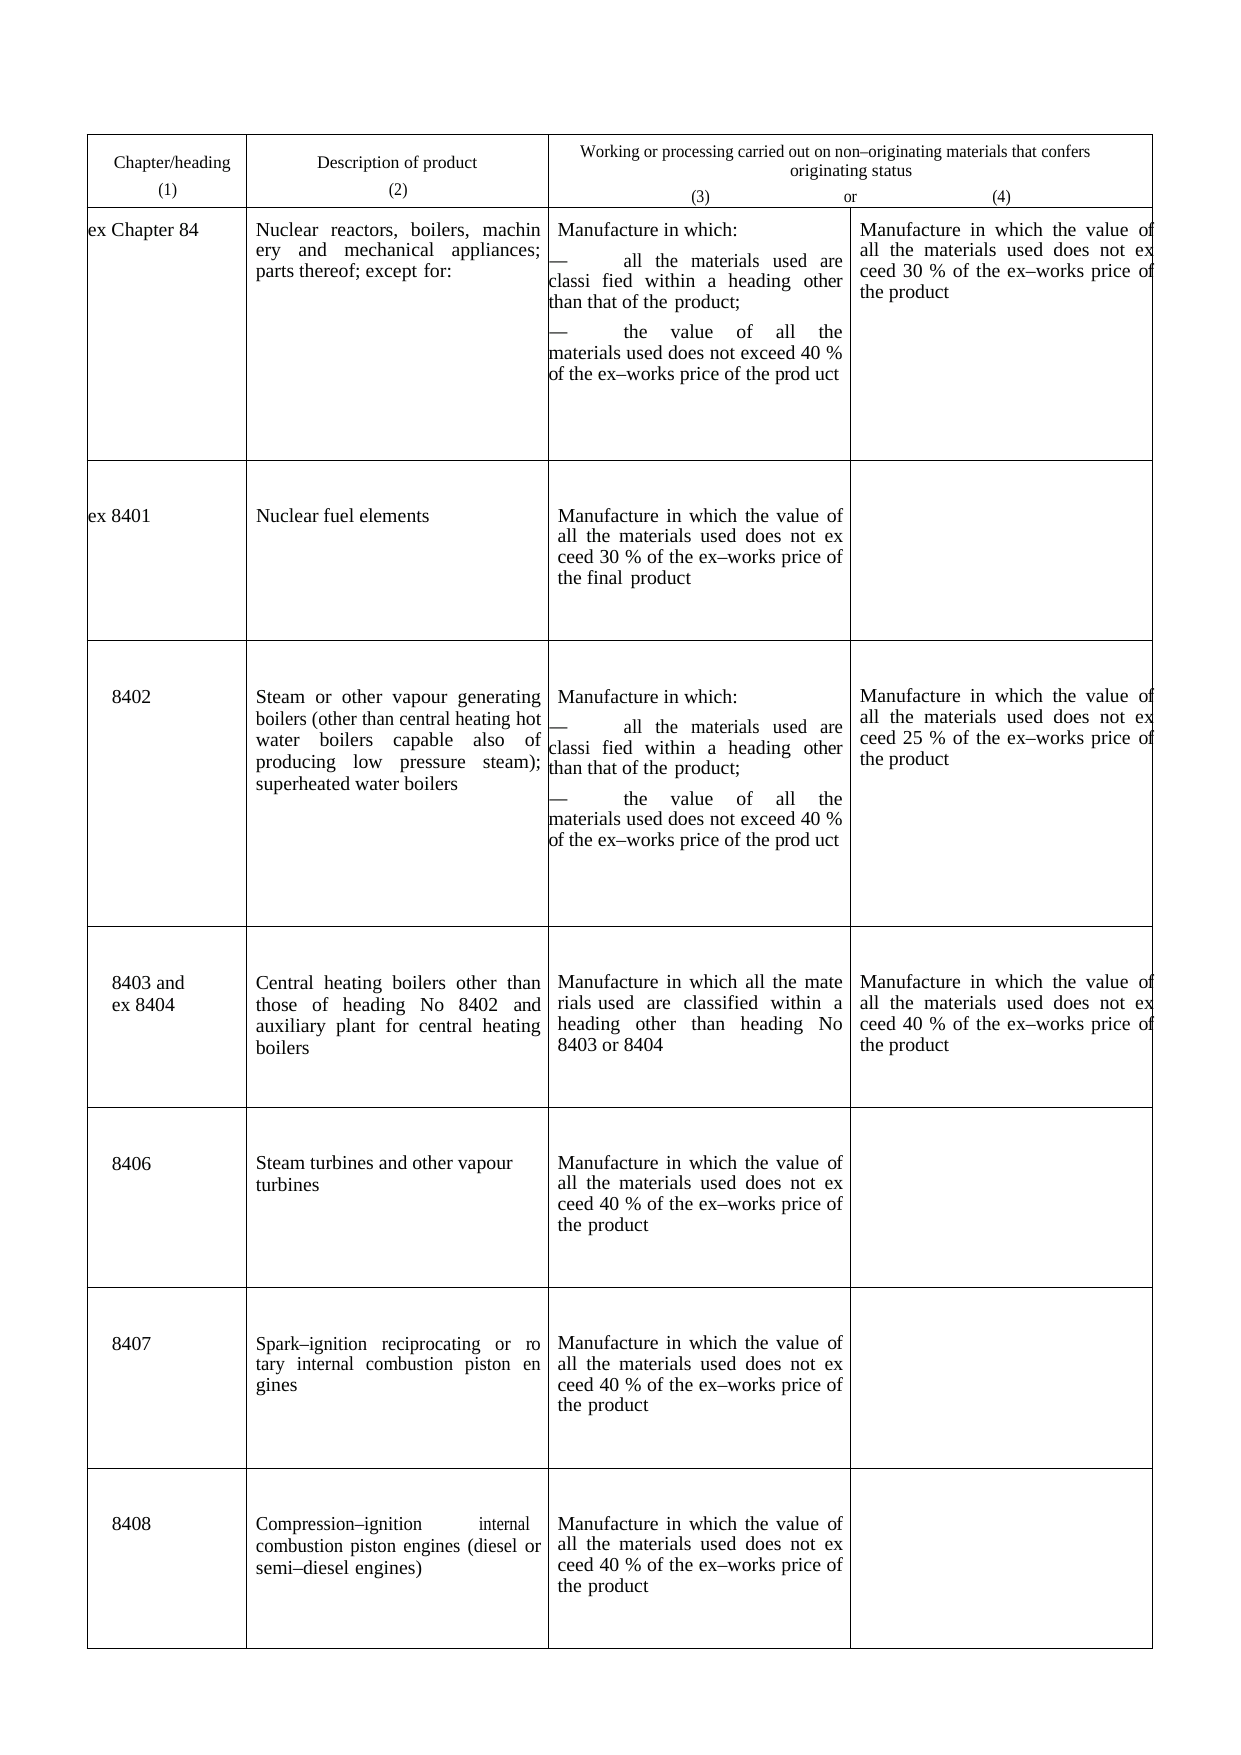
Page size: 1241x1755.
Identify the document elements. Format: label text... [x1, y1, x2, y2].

table_cell Manufacture in which the value of all the materials used does not ex­ ceed 40 % of the ex–works price of the product [549, 1108, 850, 1287]
table_cell Compression–ignition internal combustion piston engines (diesel or semi–diesel engines) [247, 1469, 548, 1648]
table_cell 8402 [88, 641, 246, 926]
table_cell [851, 1108, 1152, 1287]
table_cell Central heating boilers other than those of heading No 8402 and auxiliary plant for central heating boilers [247, 927, 548, 1107]
table_cell Manufacture in which all the mate­ rials used are classified within a heading other than heading No 8403 or 8404 [549, 927, 850, 1107]
table_cell Spark–ignition reciprocating or ro­ tary internal combustion piston en­ gines [247, 1288, 548, 1467]
table_cell Steam turbines and other vapour turbines [247, 1108, 548, 1287]
table_cell [851, 461, 1152, 640]
table_cell Nuclear reactors, boilers, machin­ ery and mechanical appliances; parts thereof; except for: [247, 208, 548, 459]
table_cell Manufacture in which the value of all the materials used does not ex­ ceed 30 % of the ex–works price of the product [851, 208, 1152, 459]
table_cell Nuclear fuel elements [247, 461, 548, 640]
table_cell Manufacture in which the value of all the materials used does not ex­ ceed 40 % of the ex–works price of the product [851, 927, 1152, 1107]
table_cell Manufacture in which the value of all the materials used does not ex­ ceed 40 % of the ex–works price of the product [549, 1288, 850, 1467]
table_header Description of product (2) [247, 135, 548, 207]
table_cell ex Chapter 84 [88, 208, 246, 459]
table_cell 8407 [88, 1288, 246, 1467]
table_header Chapter/heading (1) [88, 135, 246, 207]
table_cell [851, 1288, 1152, 1467]
table_cell 8408 [88, 1469, 246, 1648]
table_cell Manufacture in which: all the materials used are classi­ fied within a heading other than that of the product; the value of all the materials used does not exceed 40 % of the ex–works price of the prod­ uct [549, 641, 850, 926]
table_header Working or processing carried out on non–originating materials that confers originating status (3) or (4) [549, 135, 1152, 207]
table_cell 8406 [88, 1108, 246, 1287]
table_cell [851, 1469, 1152, 1648]
table_cell 8403 and ex 8404 [88, 927, 246, 1107]
table_cell Manufacture in which: all the materials used are classi­ fied within a heading other than that of the product; the value of all the materials used does not exceed 40 % of the ex–works price of the prod­ uct [549, 208, 850, 459]
table_cell Manufacture in which the value of all the materials used does not ex­ ceed 40 % of the ex–works price of the product [549, 1469, 850, 1648]
table_cell Manufacture in which the value of all the materials used does not ex­ ceed 30 % of the ex–works price of the final product [549, 461, 850, 640]
table_cell ex 8401 [88, 461, 246, 640]
table_cell Manufacture in which the value of all the materials used does not ex­ ceed 25 % of the ex–works price of the product [851, 641, 1152, 926]
table_cell Steam or other vapour generating boilers (other than central heating hot water boilers capable also of producing low pressure steam); superheated water boilers [247, 641, 548, 926]
